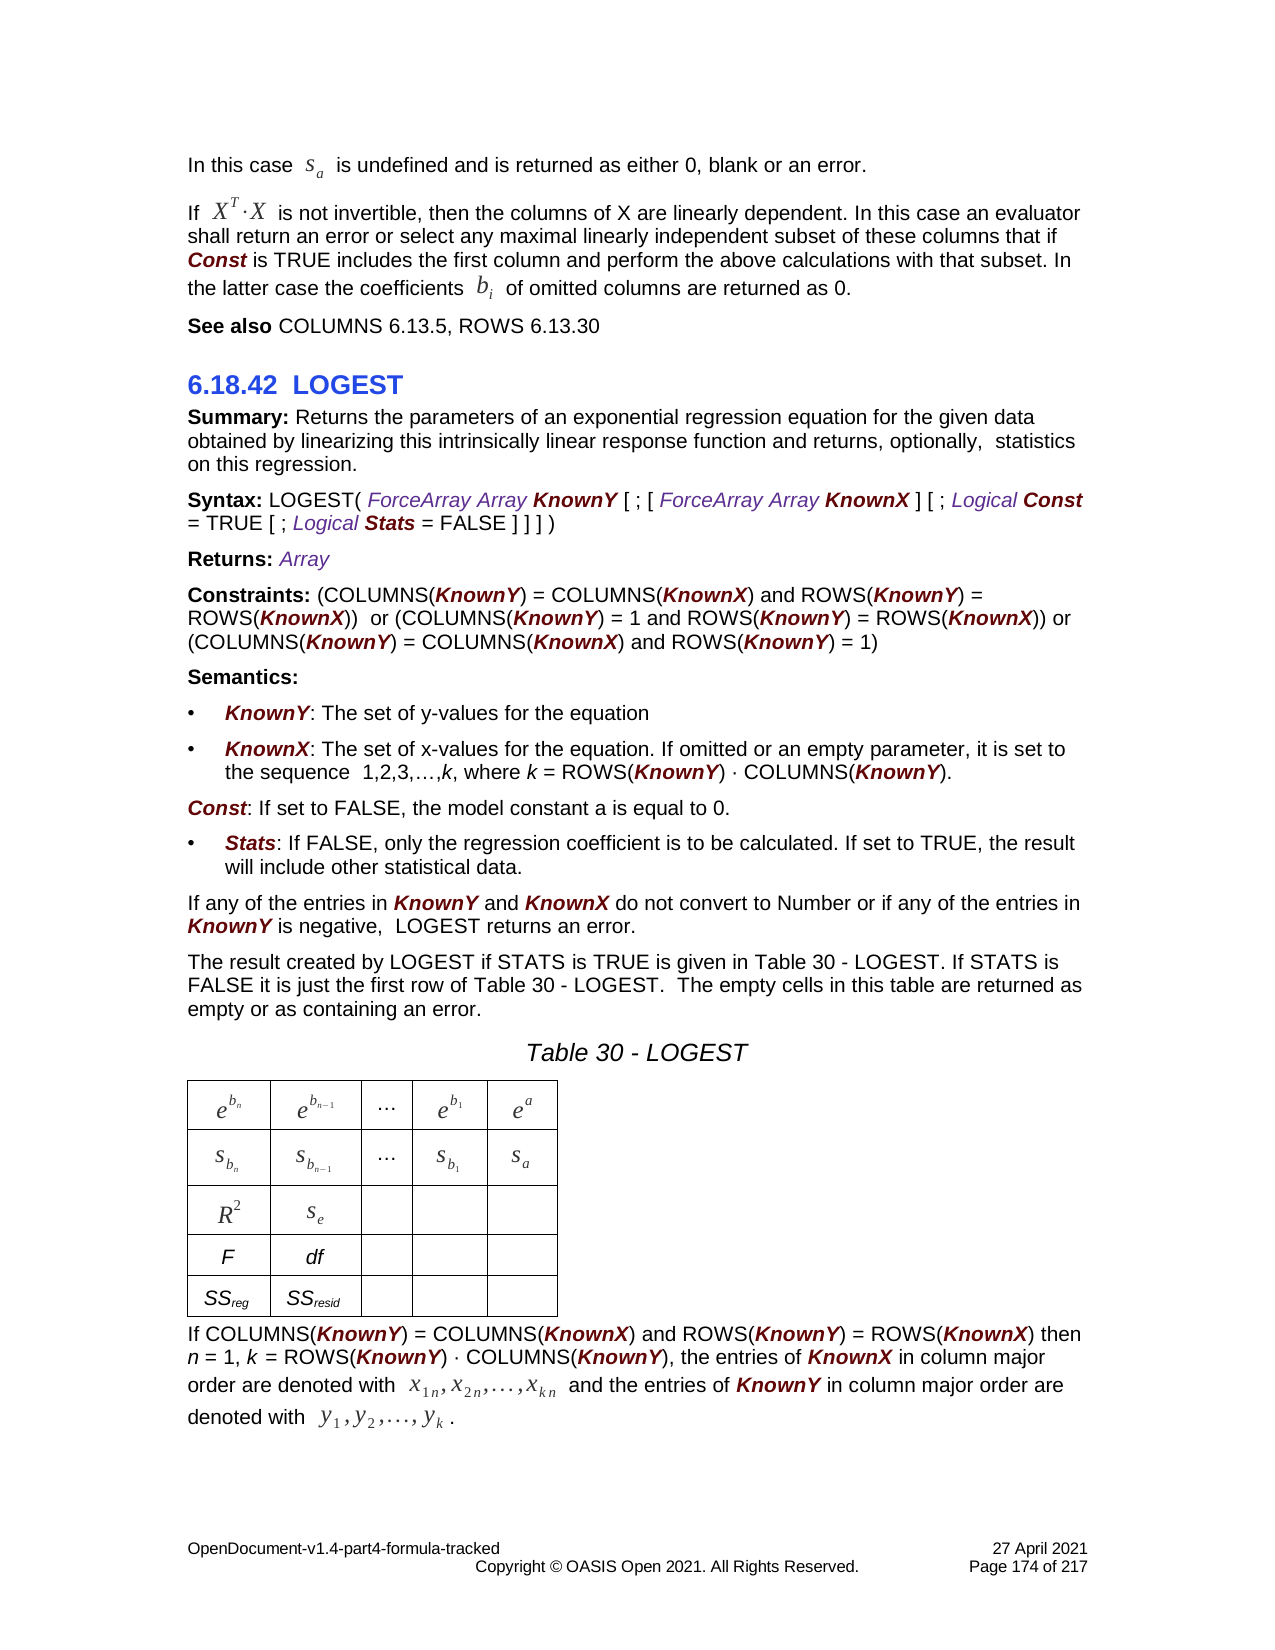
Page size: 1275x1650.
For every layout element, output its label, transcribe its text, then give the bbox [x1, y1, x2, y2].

table_cell df [271, 1235, 361, 1275]
table_cell [488, 1235, 557, 1275]
subtitle LOGEST [187, 369, 1088, 399]
text If COLUMNS(KnownY) = COLUMNS(KnownX) and ROWS(KnownY) = ROWS(KnownX) then n = 1, k = ROWS(KnownY) ∙ COLUMNS(KnownY), the entries of KnownX in column major order are denoted with and the entries of KnownY in column major order are denoted with . [187, 1322, 1088, 1432]
list KnownY: The set of y-values for the equation [187, 701, 1088, 725]
list KnownX: The set of x-values for the equation. If omitted or an empty parameter, it is set to the sequence 1,2,3,…,k, where k = ROWS(KnownY) ∙ COLUMNS(KnownY). [187, 737, 1088, 784]
table_cell [362, 1276, 412, 1316]
table_cell [488, 1130, 557, 1185]
table_header [488, 1081, 557, 1129]
text Table 30 - LOGEST [187, 1039, 1088, 1067]
text If any of the entries in KnownY and KnownX do not convert to Number or if any of the entries in KnownY is negative, LOGEST returns an error. [187, 891, 1088, 938]
table_cell … [362, 1130, 412, 1185]
text See also COLUMNS 6.13.5, ROWS 6.13.30 [187, 315, 1088, 338]
table_cell [271, 1186, 361, 1234]
table_cell [488, 1186, 557, 1234]
text Returns: Array [187, 547, 1088, 571]
table_header … [362, 1081, 412, 1129]
text Syntax: LOGEST( ForceArray Array KnownY [ ; [ ForceArray Array KnownX ] [ ; Logical Const = TRUE [ ; Logical Stats = FALSE ] ] ] ) [187, 488, 1088, 535]
text Summary: Returns the parameters of an exponential regression equation for the given data obtained by linearizing this intrinsically linear response function and returns, optionally, statistics on this regression. [187, 406, 1088, 476]
table_cell [413, 1130, 487, 1185]
table_cell [488, 1276, 557, 1316]
table_cell SSreg [188, 1276, 270, 1316]
table_cell [188, 1186, 270, 1234]
table_cell [413, 1276, 487, 1316]
text Const: If set to FALSE, the model constant a is equal to 0. [187, 796, 1088, 820]
table_cell [362, 1186, 412, 1234]
table_cell [271, 1130, 361, 1185]
text In this case is undefined and is returned as either 0, blank or an error. [187, 150, 1088, 181]
table_cell F [188, 1235, 270, 1275]
table_header [413, 1081, 487, 1129]
table_cell [188, 1130, 270, 1185]
table_header [271, 1081, 361, 1129]
table_header [188, 1081, 270, 1129]
table_cell SSresid [271, 1276, 361, 1316]
text The result created by LOGEST if STATS is TRUE is given in Table 30 - LOGEST. If STATS is FALSE it is just the first row of Table 30 - LOGEST. The empty cells in this table are returned as empty or as containing an error. [187, 950, 1088, 1021]
table_cell [362, 1235, 412, 1275]
table_cell [413, 1186, 487, 1234]
list Stats: If FALSE, only the regression coefficient is to be calculated. If set to TRUE, the result will include other statistical data. [187, 832, 1088, 879]
text If is not invertible, then the columns of X are linearly dependent. In this case an evaluator shall return an error or select any maximal linearly independent subset of these columns that if Const is TRUE includes the first column and perform the above calculations with that subset. In the latter case the coefficients of omitted columns are returned as 0. [187, 193, 1088, 303]
text Constraints: (COLUMNS(KnownY) = COLUMNS(KnownX) and ROWS(KnownY) = ROWS(KnownX)) or (COLUMNS(KnownY) = 1 and ROWS(KnownY) = ROWS(KnownX)) or (COLUMNS(KnownY) = COLUMNS(KnownX) and ROWS(KnownY) = 1) [187, 583, 1088, 654]
table_cell [413, 1235, 487, 1275]
text Semantics: [187, 666, 1088, 689]
